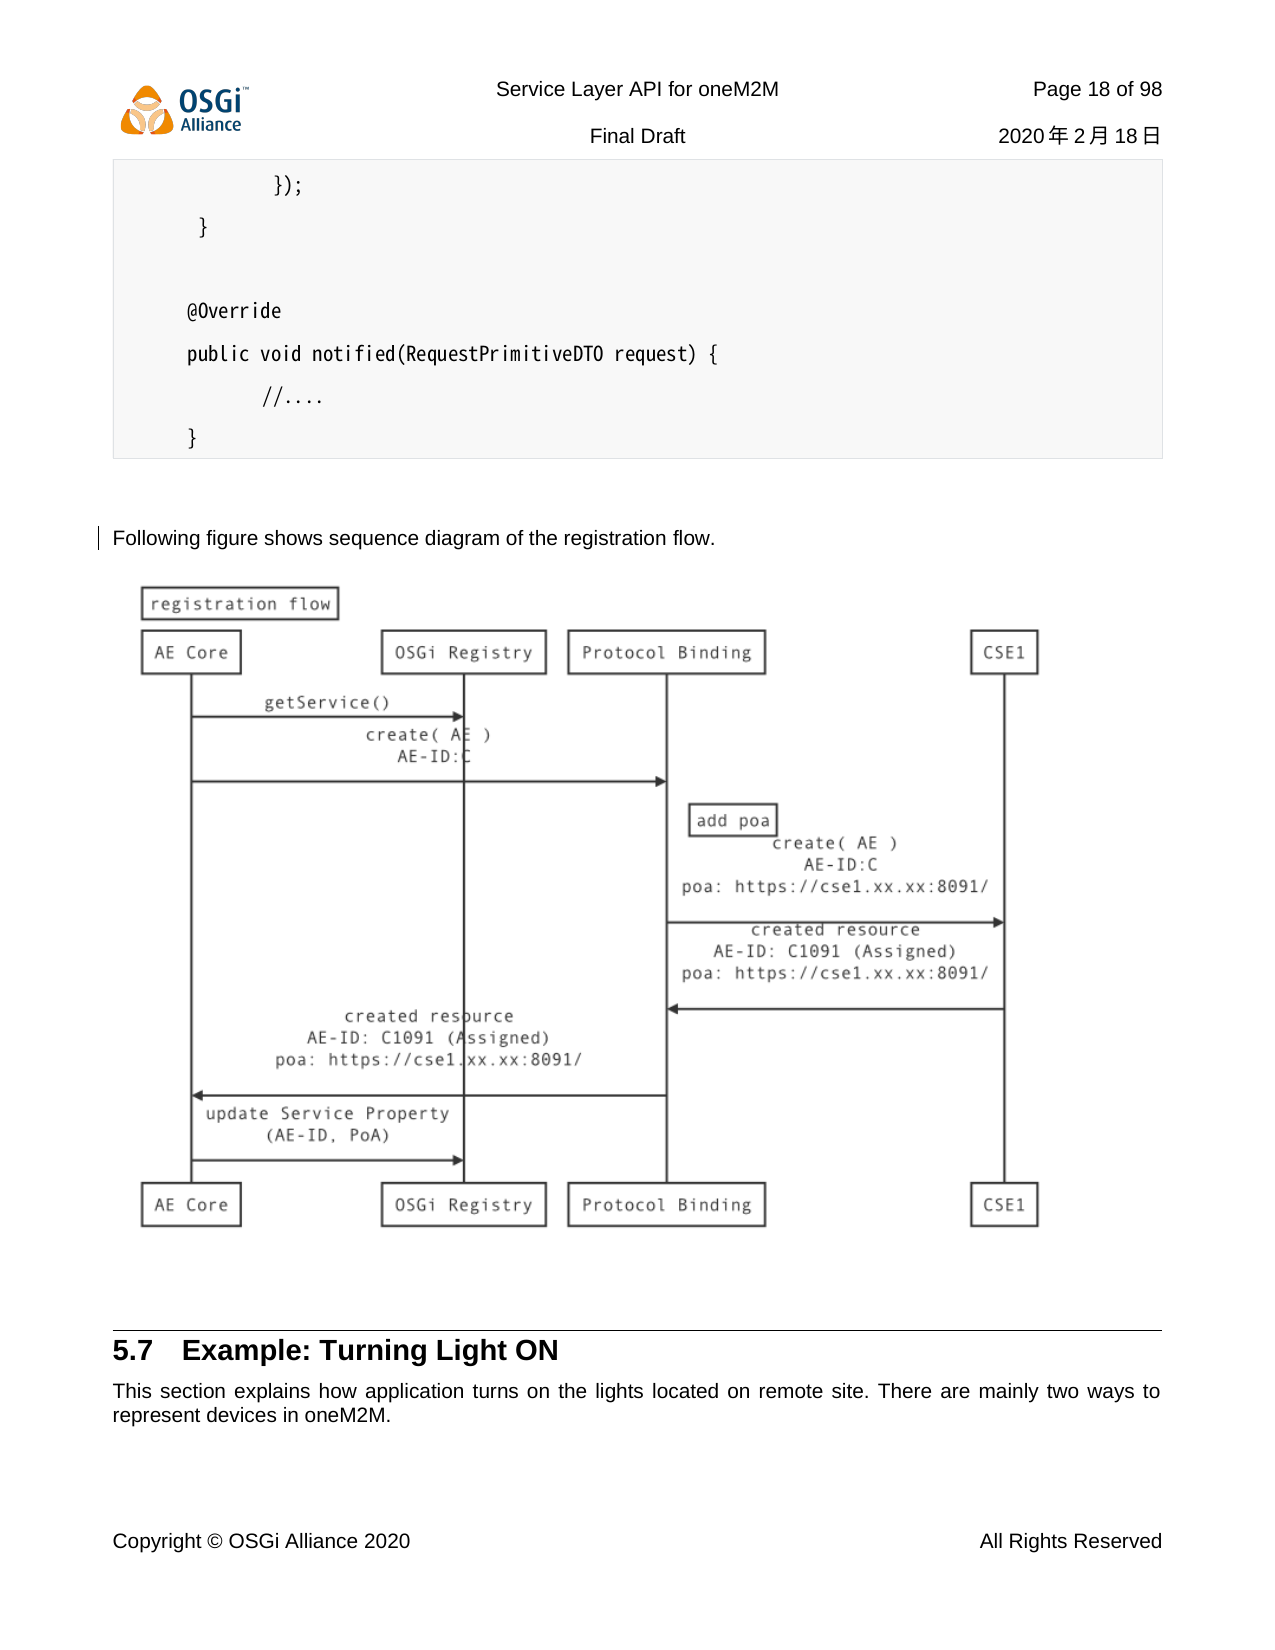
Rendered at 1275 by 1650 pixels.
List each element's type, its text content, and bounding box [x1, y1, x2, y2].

text Following figure shows sequence diagram of the registration flow. [112, 526, 1162, 550]
subtitle Example: Turning Light ON [112, 1331, 1162, 1366]
picture [112, 574, 1094, 1253]
picture [113, 78, 257, 142]
text @Override [114, 285, 1162, 325]
text //.... [114, 369, 1162, 409]
text }); [114, 160, 1162, 199]
text } [114, 411, 1162, 458]
text public void notified(RequestPrimitiveDTO request) { [114, 327, 1162, 367]
text } [114, 201, 1162, 241]
text This section explains how application turns on the lights located on remote site. There are mainly two ways to represent devices in oneM2M. [112, 1379, 1162, 1427]
